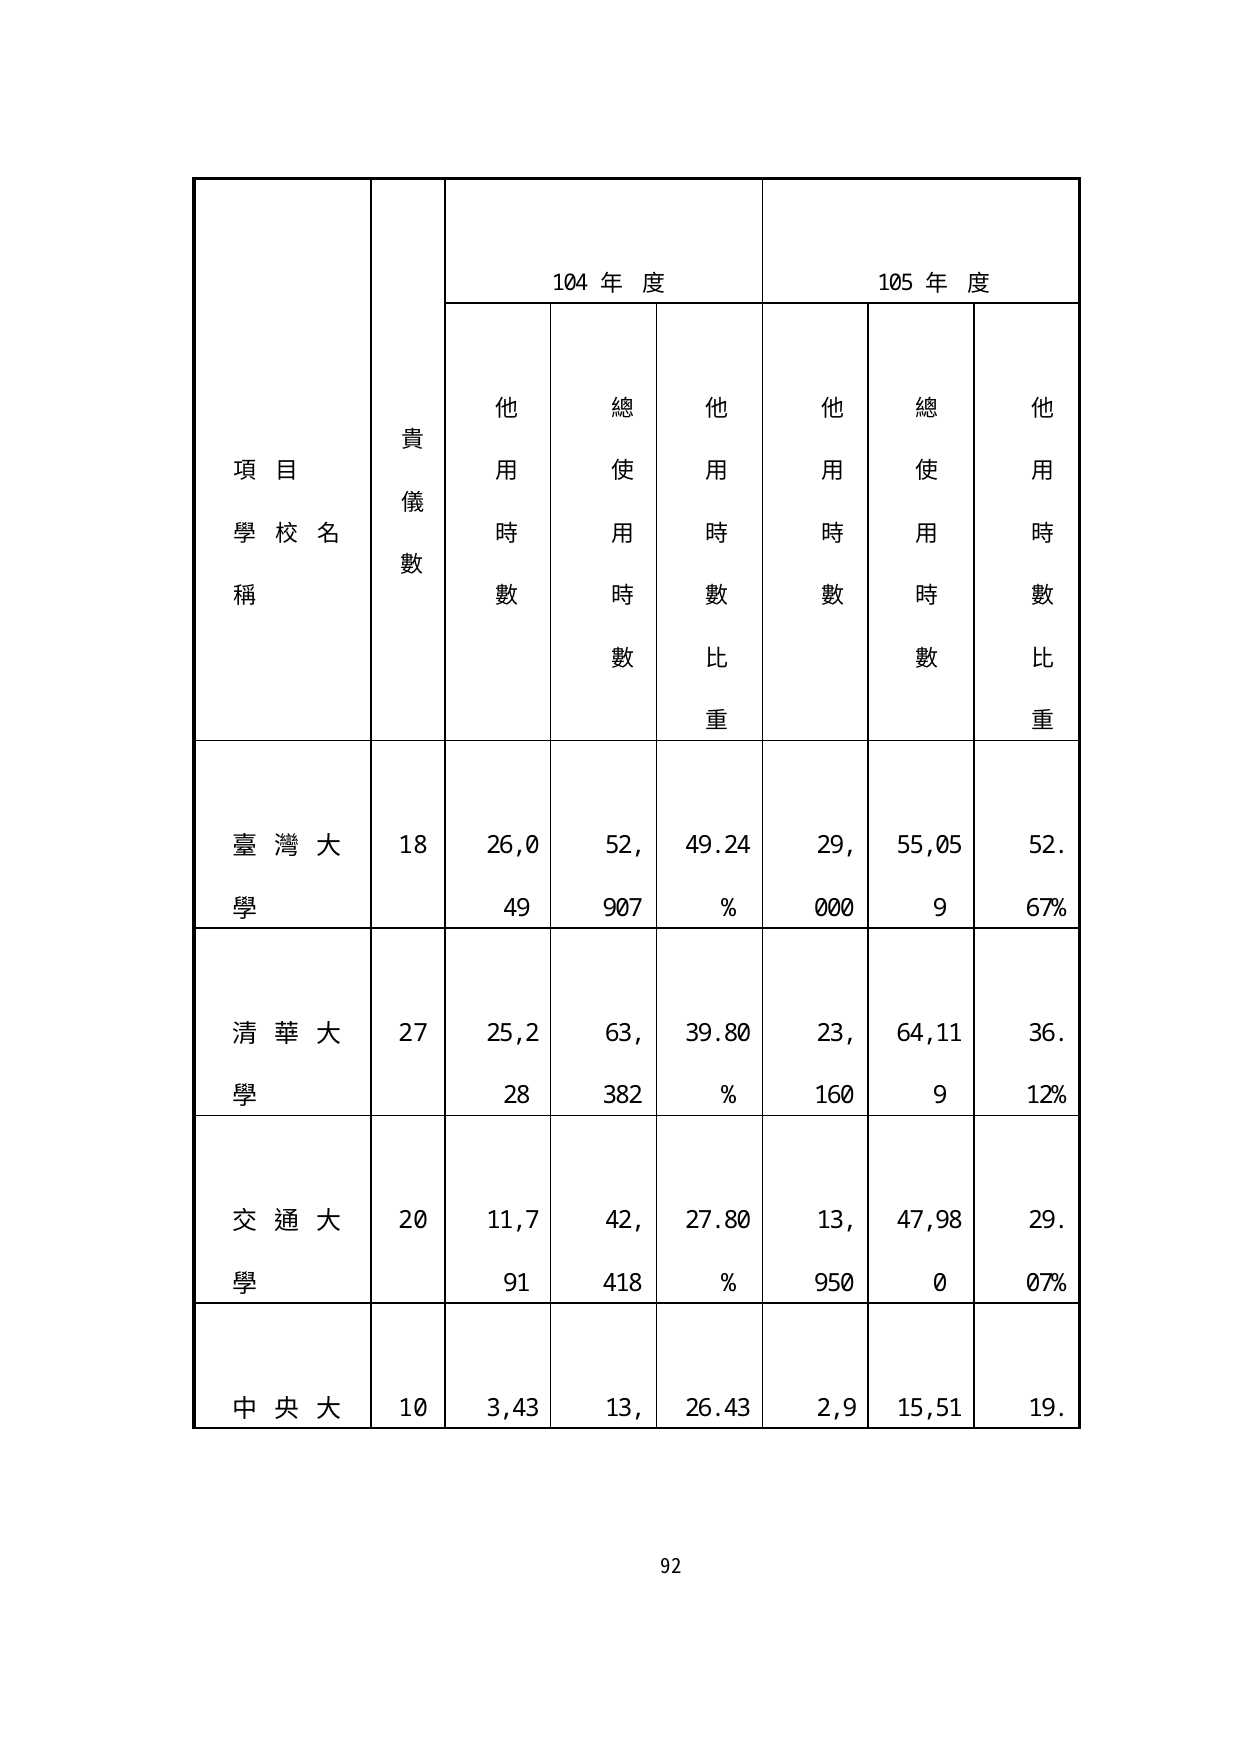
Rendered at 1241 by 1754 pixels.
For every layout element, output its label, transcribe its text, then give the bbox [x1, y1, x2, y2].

table_header 104年度 [446, 180, 762, 302]
table_cell 26.43 [657, 1304, 762, 1427]
table_cell 52.67% [975, 741, 1078, 927]
table_cell 清華大學 [196, 929, 370, 1115]
table_cell 15,51 [869, 1304, 973, 1427]
table_cell 27.80% [657, 1116, 762, 1302]
table_cell 總使用 時數 [551, 304, 656, 740]
table_cell 55,059 [869, 741, 973, 927]
table_cell 36.12% [975, 929, 1078, 1115]
table_cell 52,907 [551, 741, 656, 927]
table_cell 20 [372, 1116, 444, 1302]
table_cell 13, [551, 1304, 656, 1427]
table_cell 42,418 [551, 1116, 656, 1302]
table_cell 64,119 [869, 929, 973, 1115]
table_cell 23,160 [763, 929, 867, 1115]
table_cell 3,43 [446, 1304, 550, 1427]
table_cell 47,980 [869, 1116, 973, 1302]
table_header 項目 學校名稱 [196, 180, 370, 740]
table_cell 49.24% [657, 741, 762, 927]
table_cell 25,228 [446, 929, 550, 1115]
table_cell 29,000 [763, 741, 867, 927]
table_cell 26,049 [446, 741, 550, 927]
table_cell 他用 時數 [446, 304, 550, 740]
table_cell 中央大 [196, 1304, 370, 1427]
table_cell 19. [975, 1304, 1078, 1427]
table_cell 29.07% [975, 1116, 1078, 1302]
table_cell 他用時數比重 [975, 304, 1078, 740]
table_cell 27 [372, 929, 444, 1115]
table_cell 10 [372, 1304, 444, 1427]
table_cell 18 [372, 741, 444, 927]
table_cell 63,382 [551, 929, 656, 1115]
table_cell 他用 時數 [763, 304, 867, 740]
table_cell 13,950 [763, 1116, 867, 1302]
table_cell 交通大學 [196, 1116, 370, 1302]
table_cell 2,9 [763, 1304, 867, 1427]
table_cell 11,791 [446, 1116, 550, 1302]
table_cell 總使用 時數 [869, 304, 973, 740]
table_header 貴儀數 [372, 180, 444, 740]
table_cell 臺灣大學 [196, 741, 370, 927]
table_cell 39.80% [657, 929, 762, 1115]
table_cell 他用時數比重 [657, 304, 762, 740]
table_header 105年度 [763, 180, 1078, 302]
